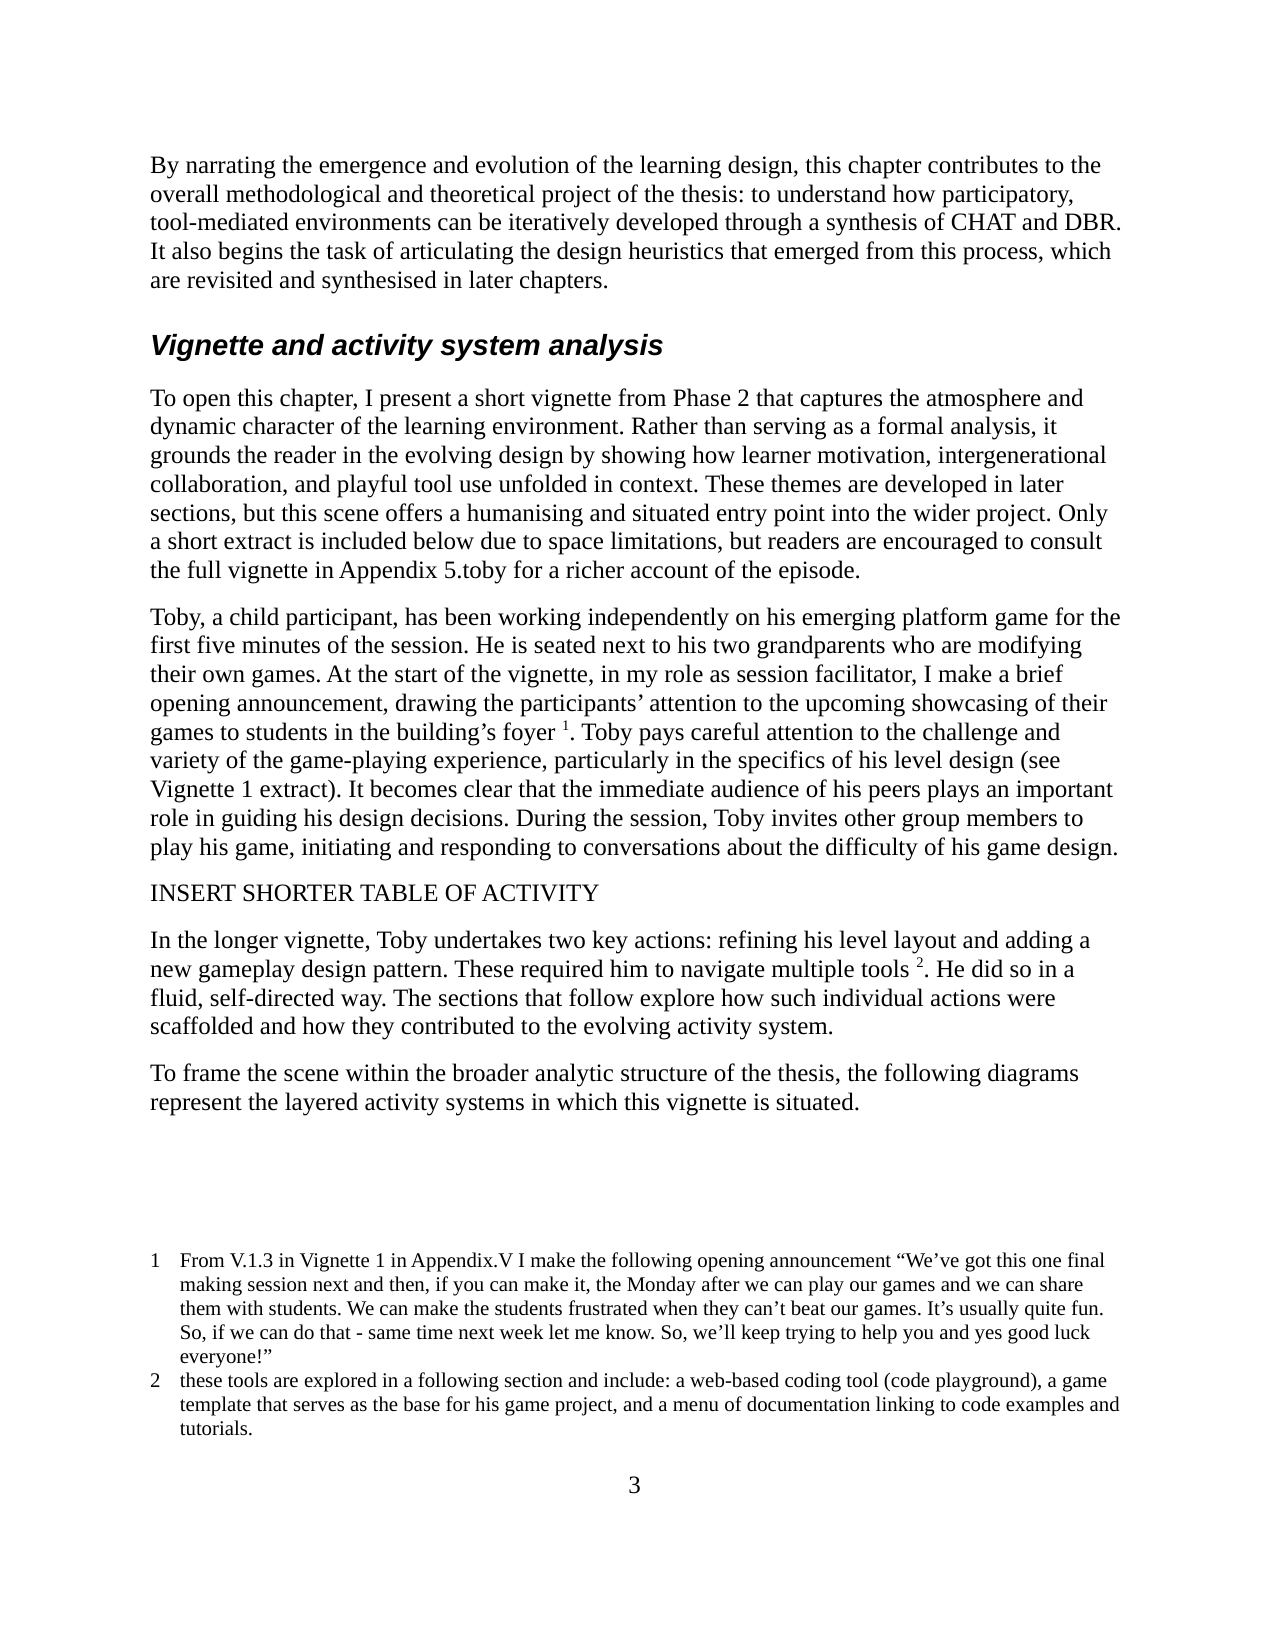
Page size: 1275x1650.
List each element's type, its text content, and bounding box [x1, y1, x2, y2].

text To open this chapter, I present a short vignette from Phase 2 that captures the atmosphere and dynamic character of the learning environment. Rather than serving as a formal analysis, it grounds the reader in the evolving design by showing how learner motivation, intergenerational collaboration, and playful tool use unfolded in context. These themes are developed in later sections, but this scene offers a humanising and situated entry point into the wider project. Only a short extract is included below due to space limitations, but readers are encouraged to consult the full vignette in Appendix 5.toby for a richer account of the episode. [150, 383, 1125, 584]
text INSERT SHORTER TABLE OF ACTIVITY [150, 878, 1125, 907]
text these tools are explored in a following section and include: a web-based coding tool (code playground), a game template that serves as the base for his game project, and a menu of documentation linking to code examples and tutorials. [150, 1368, 1125, 1440]
text From V.1.3 in Vignette 1 in Appendix.V I make the following opening announcement “We’ve got this one final making session next and then, if you can make it, the Monday after we can play our games and we can share them with students. We can make the students frustrated when they can’t beat our games. It’s usually quite fun. So, if we can do that - same time next week let me know. So, we’ll keep trying to help you and yes good luck everyone!” [150, 1247, 1125, 1368]
text Toby, a child participant, has been working independently on his emerging platform game for the first five minutes of the session. He is seated next to his two grandparents who are modifying their own games. At the start of the vignette, in my role as session facilitator, I make a brief opening announcement, drawing the participants’ attention to the upcoming showcasing of their games to students in the building’s foyer . Toby pays careful attention to the challenge and variety of the game-playing experience, particularly in the specifics of his level design (see Vignette 1 extract). It becomes clear that the immediate audience of his peers plays an important role in guiding his design decisions. During the session, Toby invites other group members to play his game, initiating and responding to conversations about the difficulty of his game design. [150, 602, 1125, 861]
text By narrating the emergence and evolution of the learning design, this chapter contributes to the overall methodological and theoretical project of the thesis: to understand how participatory, tool-mediated environments can be iteratively developed through a synthesis of CHAT and DBR. It also begins the task of articulating the design heuristics that emerged from this process, which are revisited and synthesised in later chapters. [150, 150, 1125, 294]
text In the longer vignette, Toby undertakes two key actions: refining his level layout and adding a new gameplay design pattern. These required him to navigate multiple tools . He did so in a fluid, self-directed way. The sections that follow explore how such individual actions were scaffolded and how they contributed to the evolving activity system. [150, 925, 1125, 1040]
subtitle Vignette and activity system analysis [150, 328, 1125, 361]
text To frame the scene within the broader analytic structure of the thesis, the following diagrams represent the layered activity systems in which this vignette is situated. [150, 1058, 1125, 1116]
